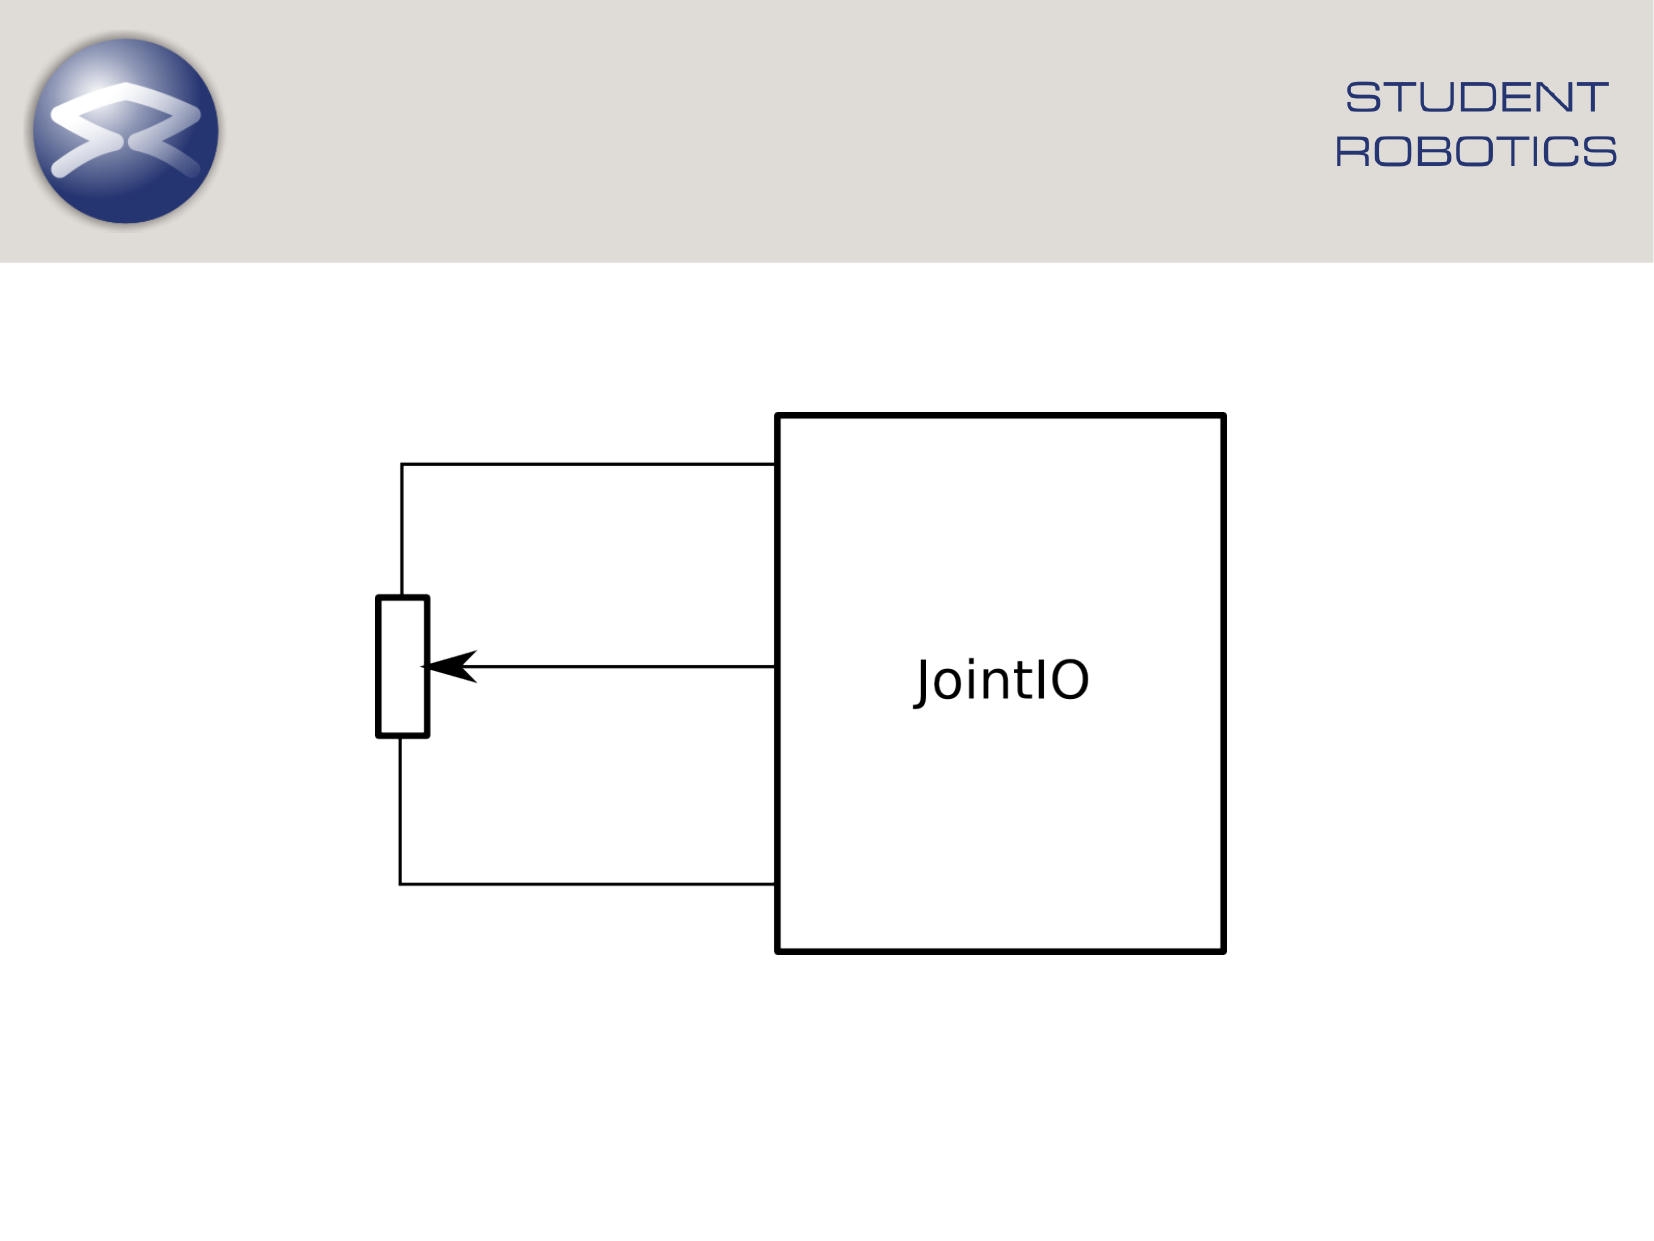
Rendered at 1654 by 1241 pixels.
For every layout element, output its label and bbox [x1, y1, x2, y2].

picture [1332, 68, 1633, 174]
picture [9, 19, 245, 245]
picture [375, 412, 1227, 955]
